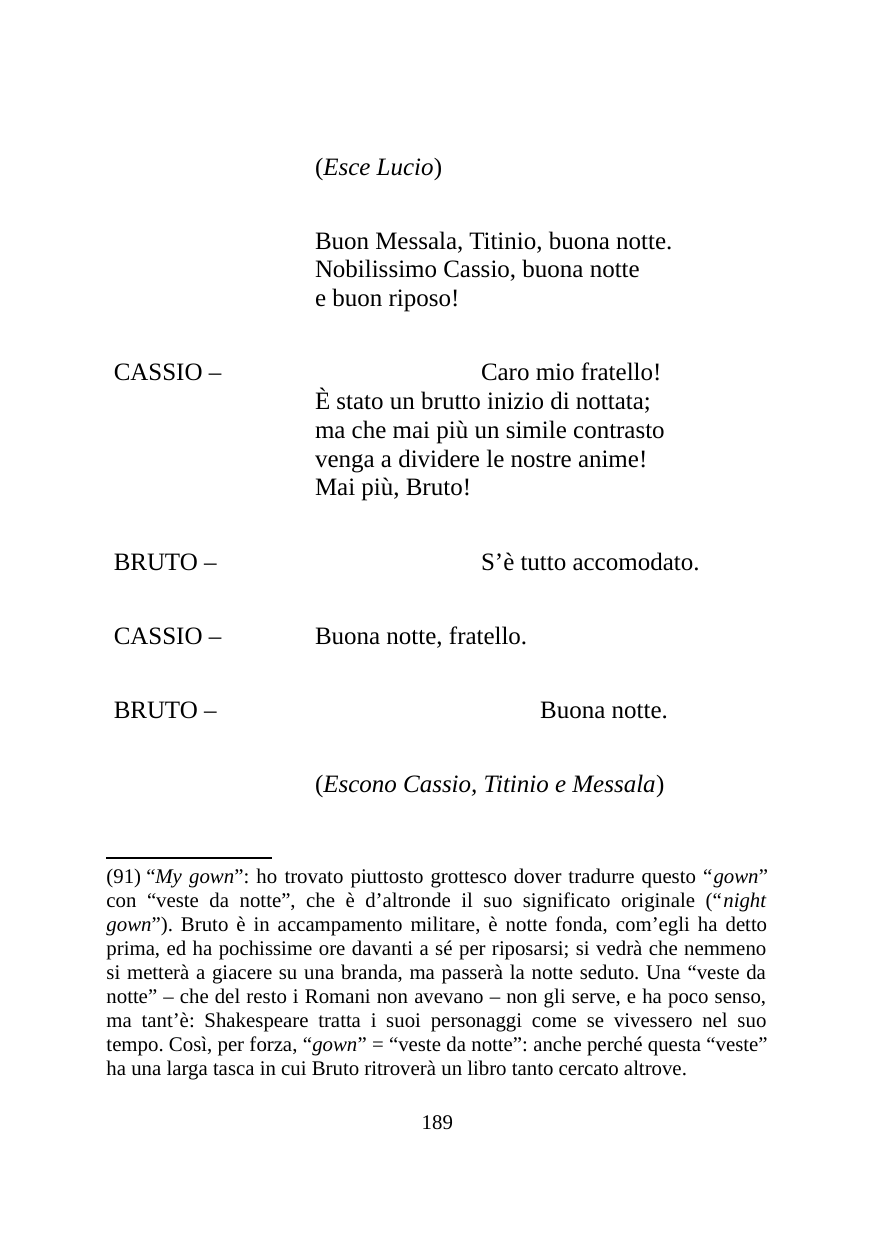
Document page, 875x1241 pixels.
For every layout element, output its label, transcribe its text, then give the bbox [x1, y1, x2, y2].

table_cell [106, 152, 307, 226]
table_cell (Escono Cassio, Titinio e Messala) [308, 769, 768, 843]
table_cell S’è tutto accomodato. [308, 547, 768, 621]
table_cell BRUTO – [106, 695, 307, 769]
table_cell Buon Messala, Titinio, buona notte. Nobilissimo Cassio, buona notte e buon riposo! [308, 226, 768, 357]
table_cell Caro mio fratello! È stato un brutto inizio di nottata; ma che mai più un simile contrasto venga a dividere le nostre anime! Mai più, Bruto! [308, 358, 768, 547]
table_cell [106, 106, 307, 152]
table_cell CASSIO – [106, 358, 307, 547]
table_cell [308, 106, 768, 152]
table_cell [106, 226, 307, 357]
table_cell CASSIO – [106, 621, 307, 695]
table_cell [106, 769, 307, 843]
table_cell (Esce Lucio) [308, 152, 768, 226]
table_cell BRUTO – [106, 547, 307, 621]
table_cell Buona notte. [308, 695, 768, 769]
table_cell Buona notte, fratello. [308, 621, 768, 695]
